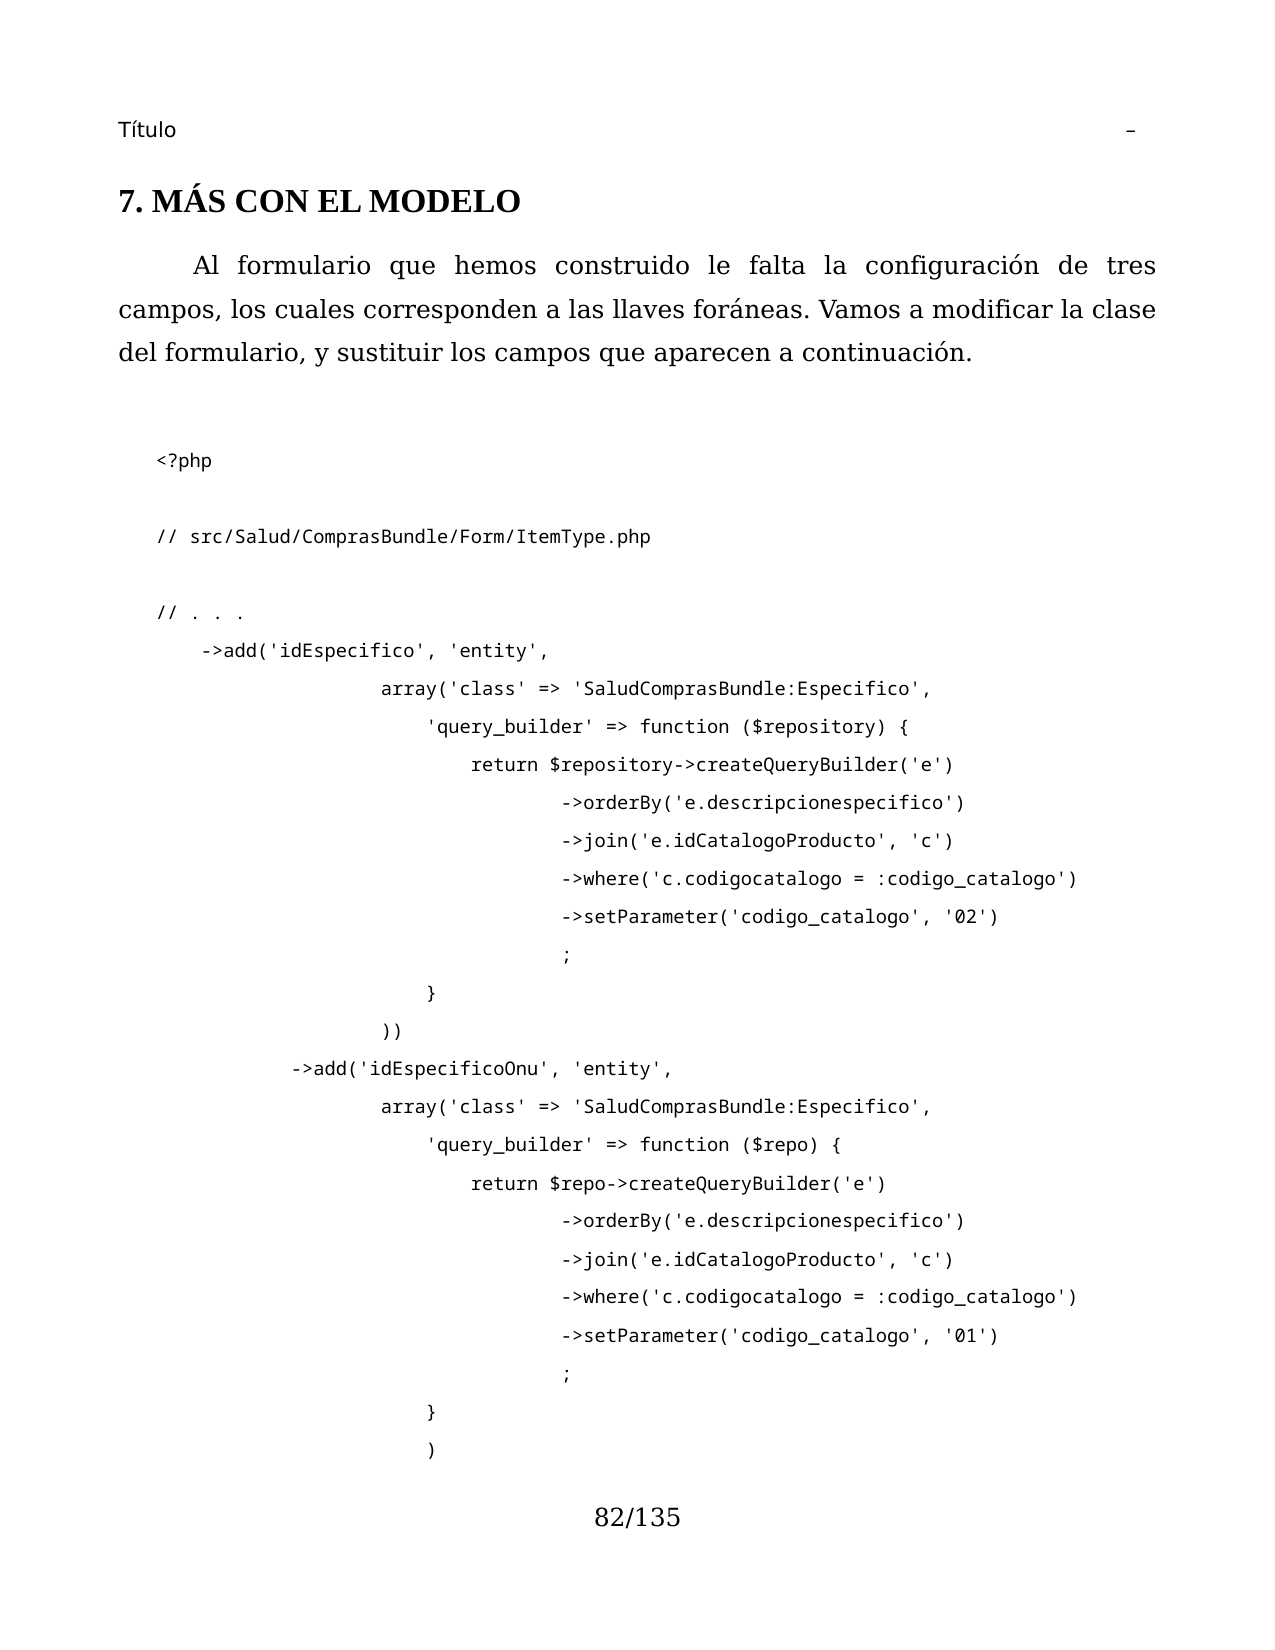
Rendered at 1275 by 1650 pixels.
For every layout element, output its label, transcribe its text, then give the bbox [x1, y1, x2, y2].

subtitle 7. MÁS CON EL MODELO [118, 181, 1157, 219]
text <?php [118, 447, 1157, 473]
text array('class' => 'SaludComprasBundle:Especifico', [118, 676, 1157, 701]
text ->orderBy('e.descripcionespecifico') [118, 1208, 1157, 1233]
text } [118, 1398, 1157, 1423]
text ; [118, 1360, 1157, 1385]
text ->setParameter('codigo_catalogo', '01') [118, 1322, 1157, 1347]
text ->add('idEspecifico', 'entity', [118, 637, 1157, 663]
text Al formulario que hemos construido le falta la configuración de tres campos, los cuales corresponden a las llaves foráneas. Vamos a modificar la clase del formulario, y sustituir los campos que aparecen a continuación. [118, 251, 1157, 368]
text )) [118, 1018, 1157, 1043]
text 'query_builder' => function ($repo) { [118, 1132, 1157, 1157]
text return $repository->createQueryBuilder('e') [118, 752, 1157, 777]
text ->join('e.idCatalogoProducto', 'c') [118, 828, 1157, 853]
text ->where('c.codigocatalogo = :codigo_catalogo') [118, 866, 1157, 891]
text ->add('idEspecificoOnu', 'entity', [118, 1056, 1157, 1081]
text // . . . [118, 599, 1157, 625]
text ; [118, 942, 1157, 967]
text ) [118, 1436, 1157, 1461]
text // src/Salud/ComprasBundle/Form/ItemType.php [118, 523, 1157, 549]
text ->setParameter('codigo_catalogo', '02') [118, 904, 1157, 929]
text ->join('e.idCatalogoProducto', 'c') [118, 1246, 1157, 1271]
text } [118, 980, 1157, 1005]
text ->orderBy('e.descripcionespecifico') [118, 789, 1157, 815]
text array('class' => 'SaludComprasBundle:Especifico', [118, 1094, 1157, 1119]
text return $repo->createQueryBuilder('e') [118, 1170, 1157, 1195]
text 'query_builder' => function ($repository) { [118, 713, 1157, 739]
text ->where('c.codigocatalogo = :codigo_catalogo') [118, 1284, 1157, 1309]
